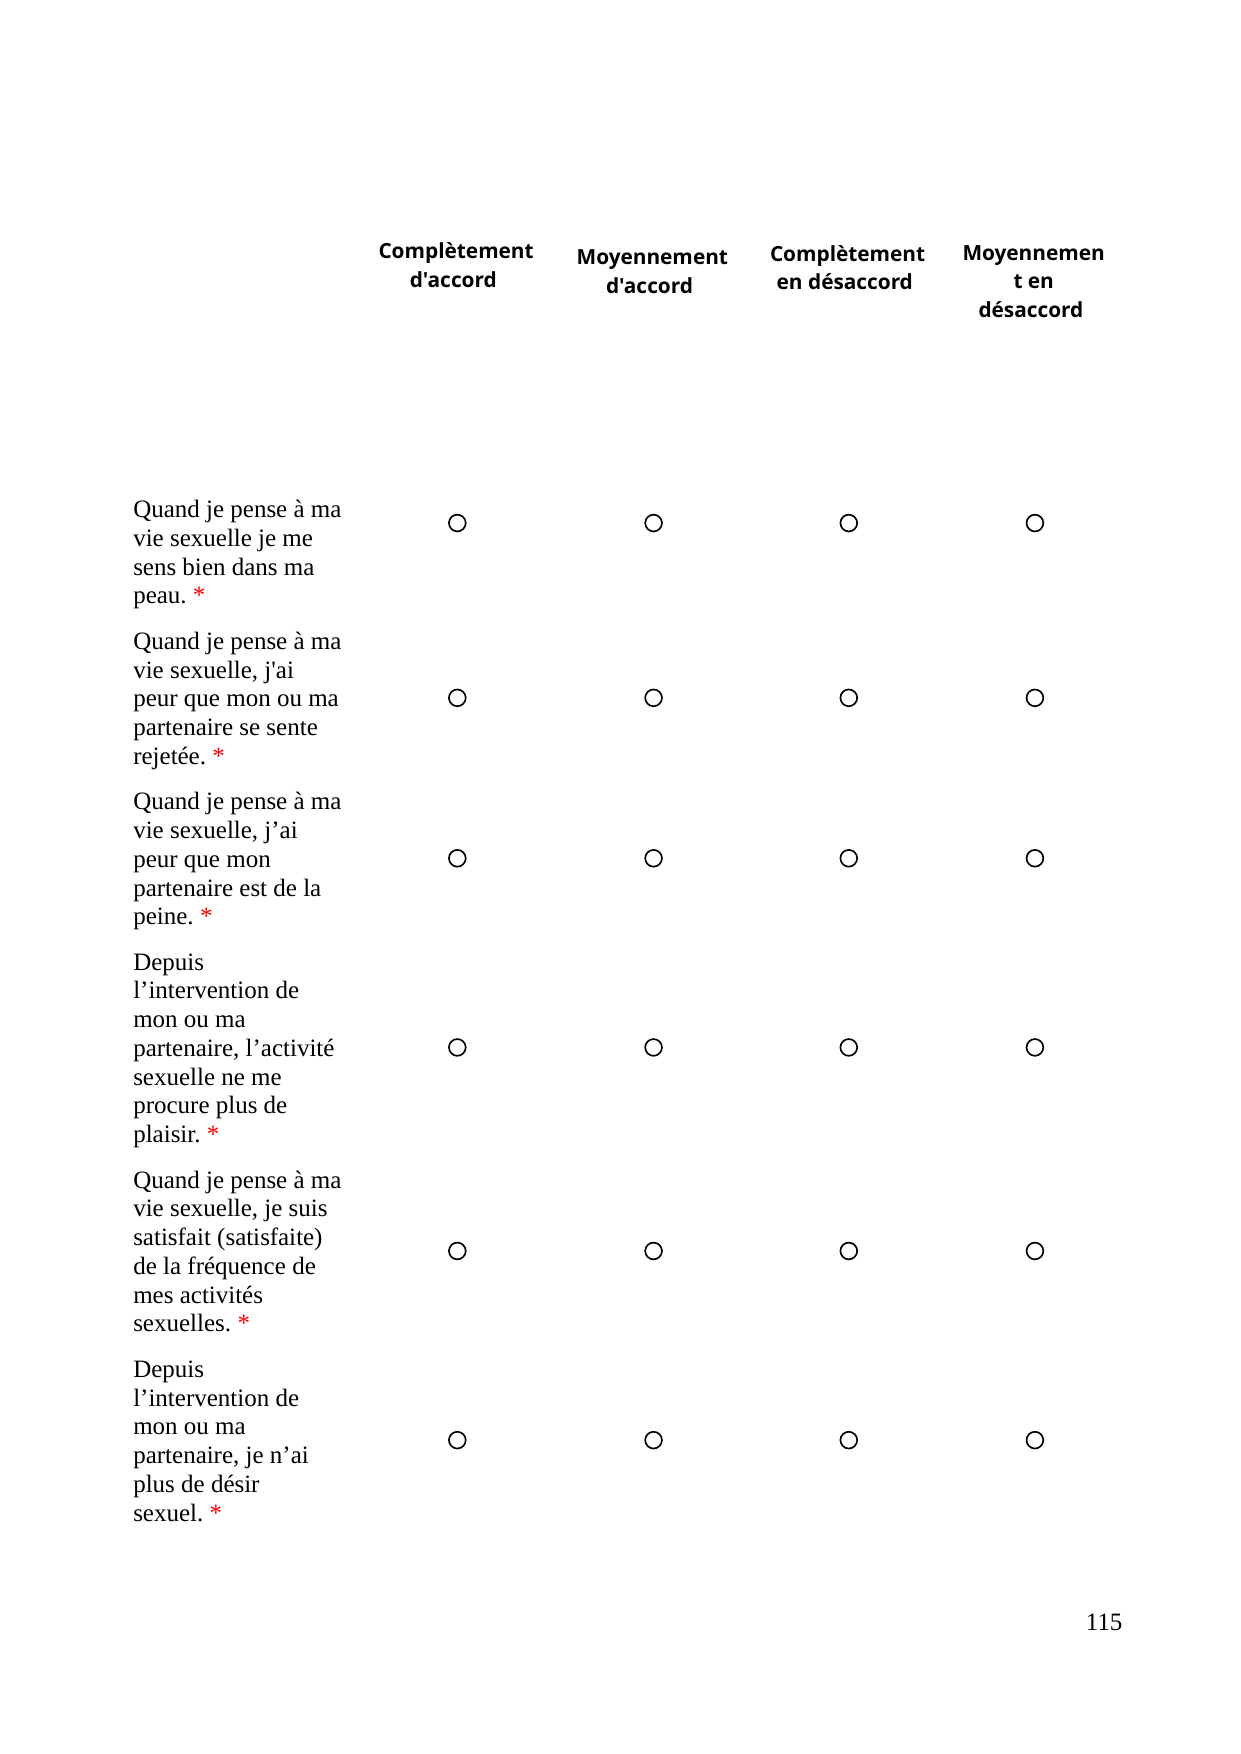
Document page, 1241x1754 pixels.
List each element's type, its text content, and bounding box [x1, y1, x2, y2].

table_cell [357, 429, 554, 618]
table_cell [357, 939, 554, 1156]
table_cell [750, 778, 945, 938]
table_cell [750, 1156, 945, 1346]
table_cell [357, 1346, 554, 1535]
table_cell [945, 939, 1122, 1156]
table_cell [945, 429, 1122, 618]
table_cell [750, 618, 945, 778]
table_cell [357, 778, 554, 938]
table_header Complètement en désaccord Complète Complètement en désaccord ment en désaccord Complètement ecord [750, 118, 945, 428]
table_header [118, 118, 357, 428]
table_cell [555, 1156, 750, 1346]
table_cell [945, 1156, 1122, 1346]
table_cell Quand je pense à ma vie sexuelle, j’ai peur que mon partenaire est de la peine. * [118, 778, 357, 938]
table_header Complètement d'accord tement d'accord [357, 118, 554, 428]
table_cell [555, 618, 750, 778]
table_cell [750, 429, 945, 618]
table_cell Depuis l’intervention de mon ou ma partenaire, je n’ai plus de désir sexuel. * [118, 1346, 357, 1535]
table_cell [750, 939, 945, 1156]
table_cell [555, 778, 750, 938]
table_header Moyenne Moyennement d'accord ment d'accord [555, 118, 750, 428]
table_cell [945, 618, 1122, 778]
table_cell [945, 778, 1122, 938]
table_cell [357, 618, 554, 778]
table_cell [357, 1156, 554, 1346]
table_cell Depuis l’intervention de mon ou ma partenaire, l’activité sexuelle ne me procure plus de plaisir. * [118, 939, 357, 1156]
table_cell [555, 429, 750, 618]
table_cell [555, 939, 750, 1156]
table_header moyennement en yennement Moyennement en désaccord n désaccon désaccord [945, 118, 1122, 428]
table_cell Quand je pense à ma vie sexuelle, j'ai peur que mon ou ma partenaire se sente rejetée. * [118, 618, 357, 778]
table_cell [750, 1346, 945, 1535]
table_cell Quand je pense à ma vie sexuelle je me sens bien dans ma peau. * [118, 429, 357, 618]
table_cell [555, 1346, 750, 1535]
table_cell Quand je pense à ma vie sexuelle, je suis satisfait (satisfaite) de la fréquence de mes activités sexuelles. * [118, 1156, 357, 1346]
table_cell [945, 1346, 1122, 1535]
